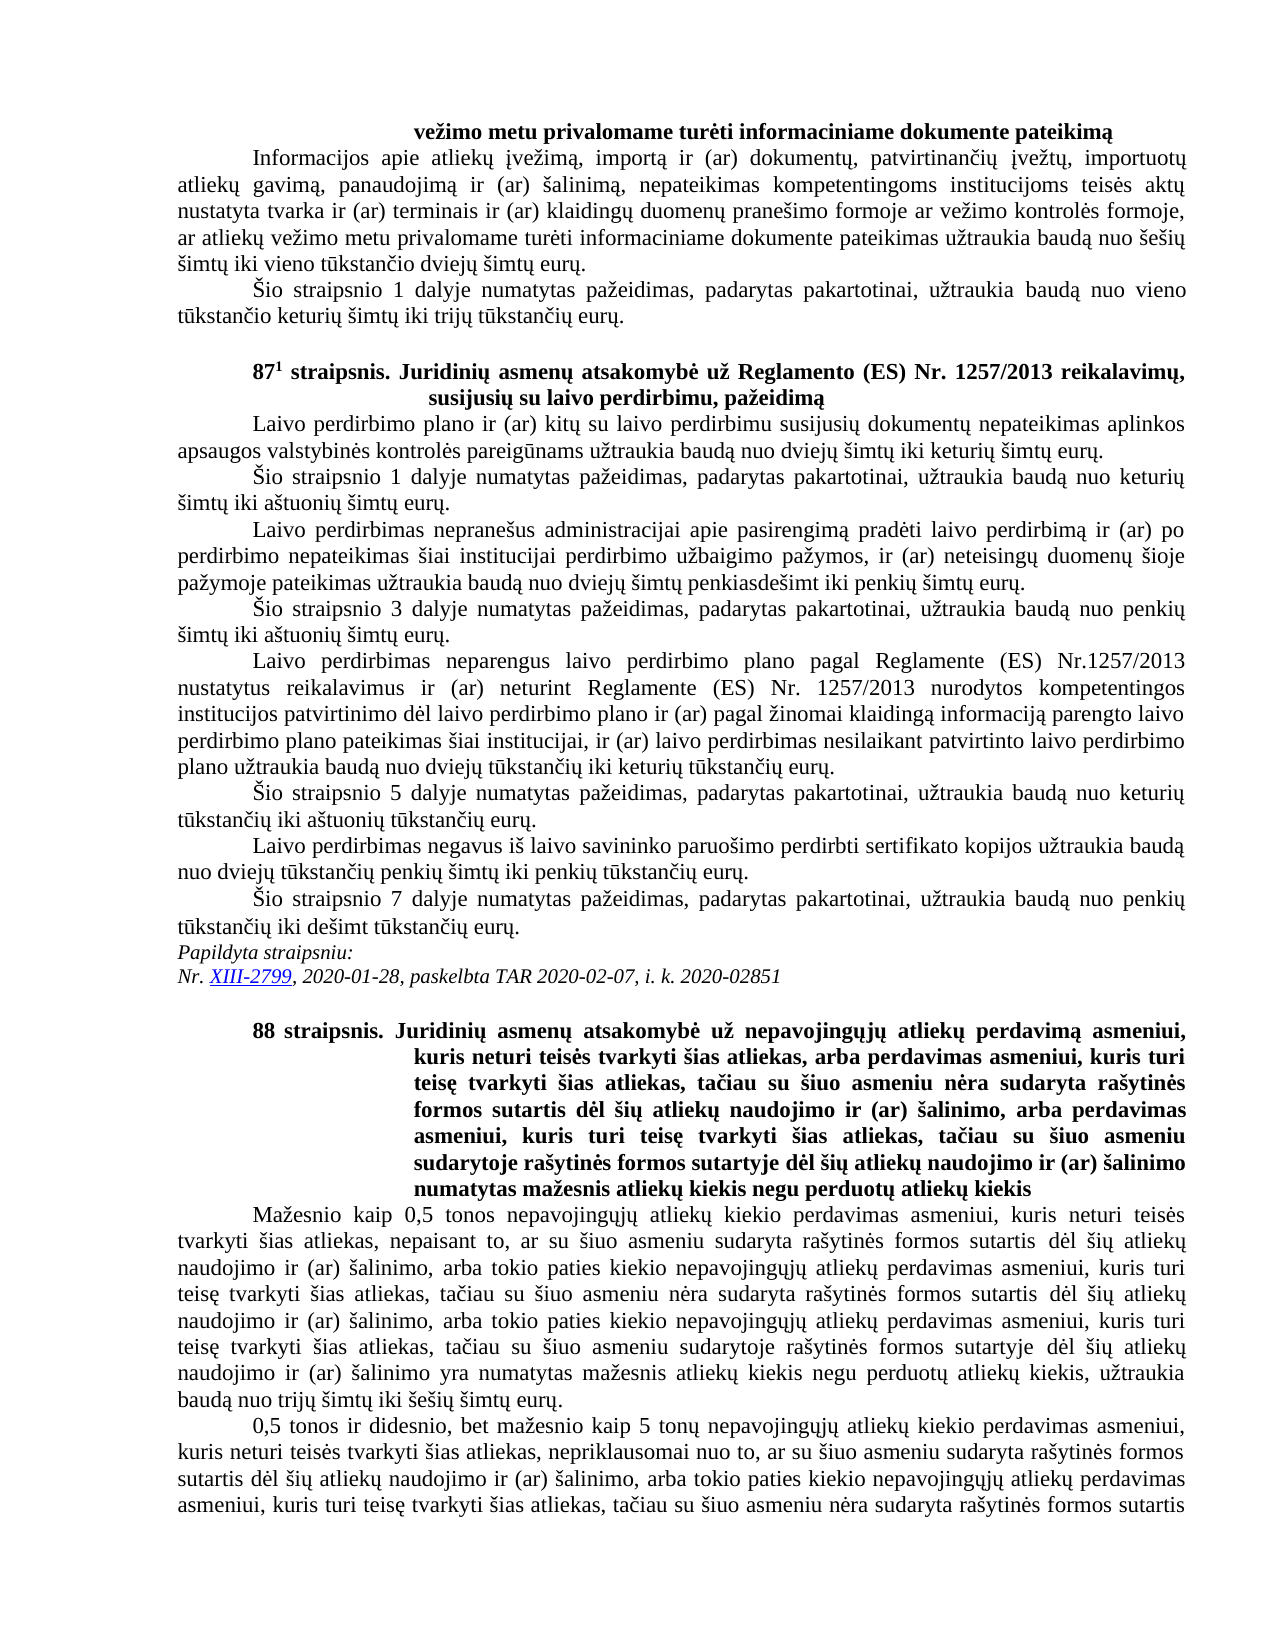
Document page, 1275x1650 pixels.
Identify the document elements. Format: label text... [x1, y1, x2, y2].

text Papildyta straipsniu: [177, 940, 1186, 964]
text vežimo metu privalomame turėti informaciniame dokumente pateikimą [252, 118, 1186, 144]
text Šio straipsnio 5 dalyje numatytas pažeidimas, padarytas pakartotinai, užtraukia baudą nuo keturių tūkstančių iki aštuonių tūkstančių eurų. [177, 779, 1186, 832]
text Šio straipsnio 3 dalyje numatytas pažeidimas, padarytas pakartotinai, užtraukia baudą nuo penkių šimtų iki aštuonių šimtų eurų. [177, 595, 1186, 648]
text Šio straipsnio 7 dalyje numatytas pažeidimas, padarytas pakartotinai, užtraukia baudą nuo penkių tūkstančių iki dešimt tūkstančių eurų. [177, 885, 1186, 940]
text Laivo perdirbimo plano ir (ar) kitų su laivo perdirbimu susijusių dokumentų nepateikimas aplinkos apsaugos valstybinės kontrolės pareigūnams užtraukia baudą nuo dviejų šimtų iki keturių šimtų eurų. [177, 410, 1186, 463]
text 871 straipsnis. Juridinių asmenų atsakomybė už Reglamento (ES) Nr. 1257/2013 reikalavimų, susijusių su laivo perdirbimu, pažeidimą [252, 358, 1186, 410]
text Šio straipsnio 1 dalyje numatytas pažeidimas, padarytas pakartotinai, užtraukia baudą nuo vieno tūkstančio keturių šimtų iki trijų tūkstančių eurų. [177, 276, 1186, 329]
text 88 straipsnis. Juridinių asmenų atsakomybė už nepavojingųjų atliekų perdavimą asmeniui, kuris neturi teisės tvarkyti šias atliekas, arba perdavimas asmeniui, kuris turi teisę tvarkyti šias atliekas, tačiau su šiuo asmeniu nėra sudaryta rašytinės formos sutartis dėl šių atliekų naudojimo ir (ar) šalinimo, arba perdavimas asmeniui, kuris turi teisę tvarkyti šias atliekas, tačiau su šiuo asmeniu sudarytoje rašytinės formos sutartyje dėl šių atliekų naudojimo ir (ar) šalinimo numatytas mažesnis atliekų kiekis negu perduotų atliekų kiekis [252, 1017, 1186, 1201]
text Laivo perdirbimas nepranešus administracijai apie pasirengimą pradėti laivo perdirbimą ir (ar) po perdirbimo nepateikimas šiai institucijai perdirbimo užbaigimo pažymos, ir (ar) neteisingų duomenų šioje pažymoje pateikimas užtraukia baudą nuo dviejų šimtų penkiasdešimt iki penkių šimtų eurų. [177, 516, 1186, 595]
text Šio straipsnio 1 dalyje numatytas pažeidimas, padarytas pakartotinai, užtraukia baudą nuo keturių šimtų iki aštuonių šimtų eurų. [177, 463, 1186, 516]
text Mažesnio kaip 0,5 tonos nepavojingųjų atliekų kiekio perdavimas asmeniui, kuris neturi teisės tvarkyti šias atliekas, nepaisant to, ar su šiuo asmeniu sudaryta rašytinės formos sutartis dėl šių atliekų naudojimo ir (ar) šalinimo, arba tokio paties kiekio nepavojingųjų atliekų perdavimas asmeniui, kuris turi teisę tvarkyti šias atliekas, tačiau su šiuo asmeniu nėra sudaryta rašytinės formos sutartis dėl šių atliekų naudojimo ir (ar) šalinimo, arba tokio paties kiekio nepavojingųjų atliekų perdavimas asmeniui, kuris turi teisę tvarkyti šias atliekas, tačiau su šiuo asmeniu sudarytoje rašytinės formos sutartyje dėl šių atliekų naudojimo ir (ar) šalinimo yra numatytas mažesnis atliekų kiekis negu perduotų atliekų kiekis, užtraukia baudą nuo trijų šimtų iki šešių šimtų eurų. [177, 1201, 1186, 1412]
text Laivo perdirbimas neparengus laivo perdirbimo plano pagal Reglamente (ES) Nr.1257/2013 nustatytus reikalavimus ir (ar) neturint Reglamente (ES) Nr. 1257/2013 nurodytos kompetentingos institucijos patvirtinimo dėl laivo perdirbimo plano ir (ar) pagal žinomai klaidingą informaciją parengto laivo perdirbimo plano pateikimas šiai institucijai, ir (ar) laivo perdirbimas nesilaikant patvirtinto laivo perdirbimo plano užtraukia baudą nuo dviejų tūkstančių iki keturių tūkstančių eurų. [177, 648, 1186, 779]
text Nr. XIII-2799, 2020-01-28, paskelbta TAR 2020-02-07, i. k. 2020-02851 [177, 964, 1186, 988]
text 0,5 tonos ir didesnio, bet mažesnio kaip 5 tonų nepavojingųjų atliekų kiekio perdavimas asmeniui, kuris neturi teisės tvarkyti šias atliekas, nepriklausomai nuo to, ar su šiuo asmeniu sudaryta rašytinės formos sutartis dėl šių atliekų naudojimo ir (ar) šalinimo, arba tokio paties kiekio nepavojingųjų atliekų perdavimas asmeniui, kuris turi teisę tvarkyti šias atliekas, tačiau su šiuo asmeniu nėra sudaryta rašytinės formos sutartis [177, 1412, 1186, 1517]
text Informacijos apie atliekų įvežimą, importą ir (ar) dokumentų, patvirtinančių įvežtų, importuotų atliekų gavimą, panaudojimą ir (ar) šalinimą, nepateikimas kompetentingoms institucijoms teisės aktų nustatyta tvarka ir (ar) terminais ir (ar) klaidingų duomenų pranešimo formoje ar vežimo kontrolės formoje, ar atliekų vežimo metu privalomame turėti informaciniame dokumente pateikimas užtraukia baudą nuo šešių šimtų iki vieno tūkstančio dviejų šimtų eurų. [177, 144, 1186, 276]
text Laivo perdirbimas negavus iš laivo savininko paruošimo perdirbti sertifikato kopijos užtraukia baudą nuo dviejų tūkstančių penkių šimtų iki penkių tūkstančių eurų. [177, 832, 1186, 885]
